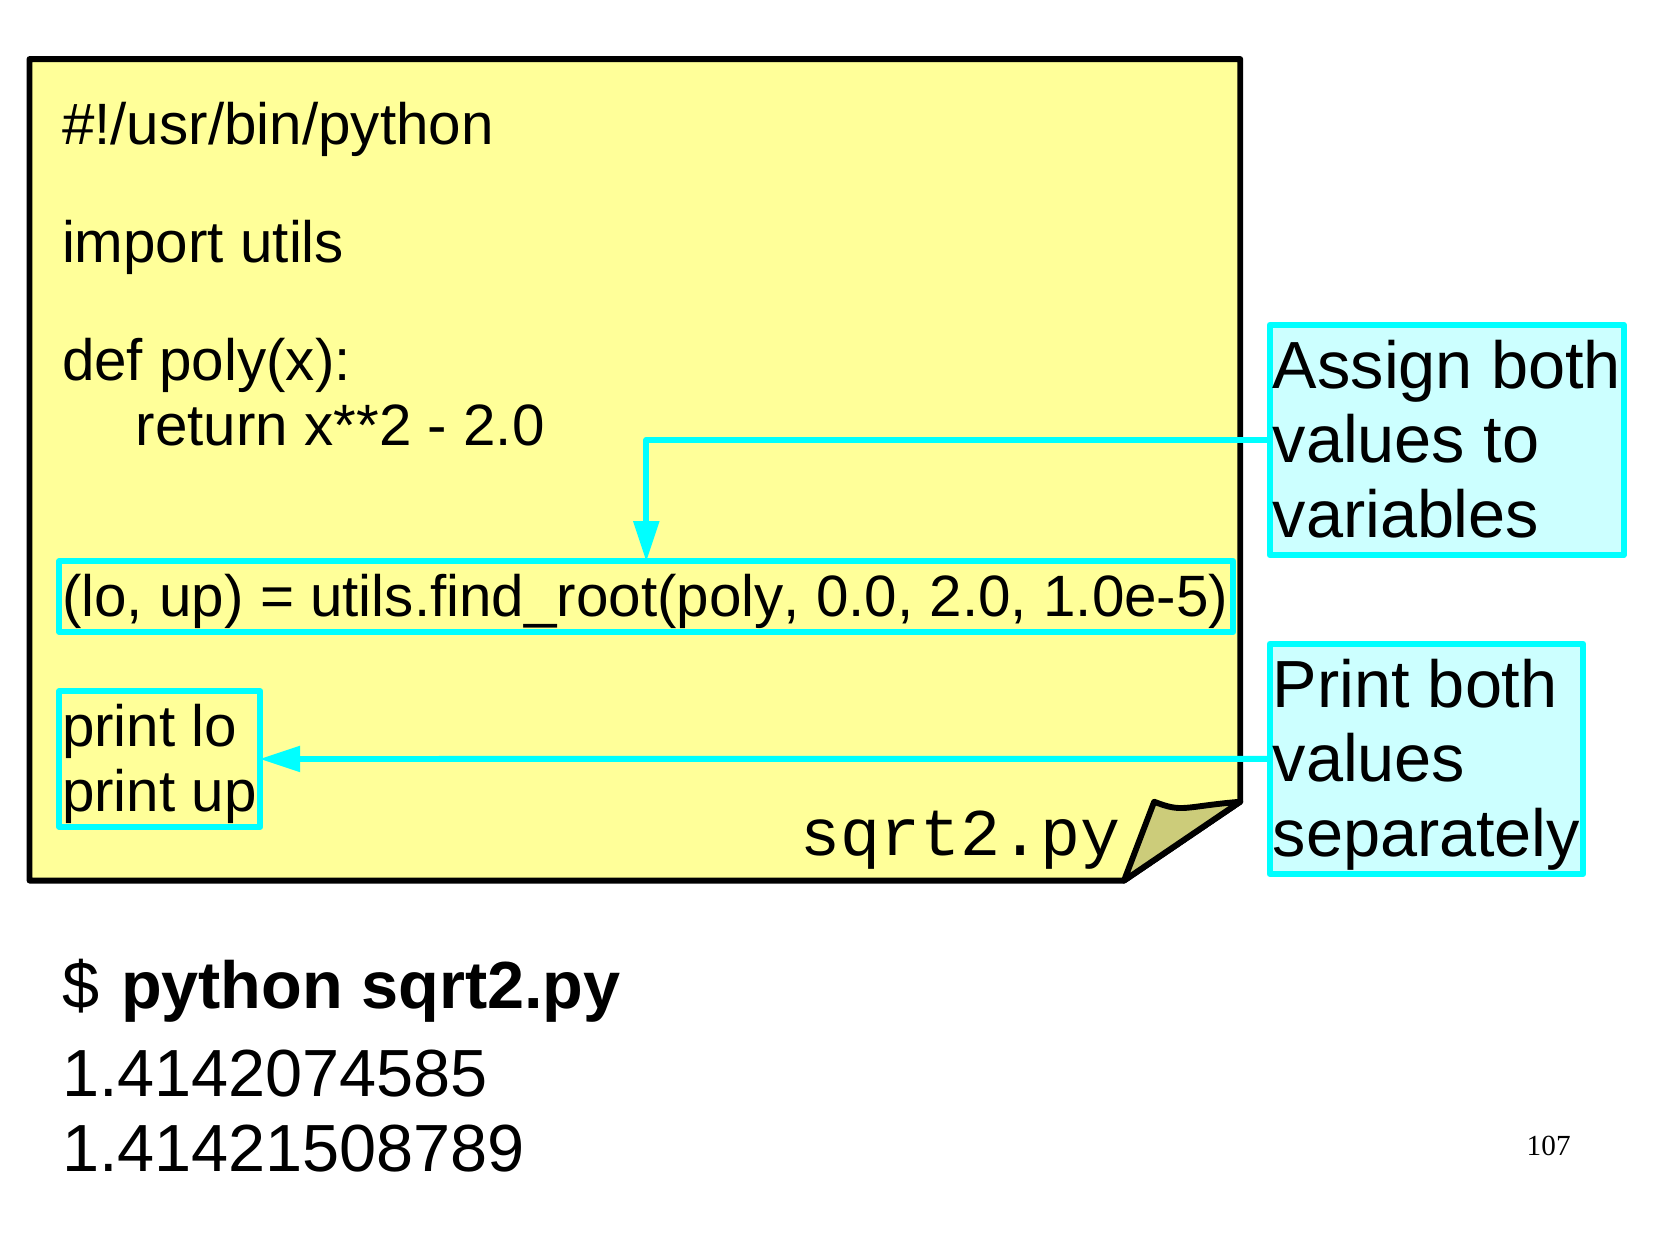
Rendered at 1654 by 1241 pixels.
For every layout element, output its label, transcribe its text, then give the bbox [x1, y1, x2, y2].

text_box 1.4142074585 1.41421508789 [59, 1033, 528, 1189]
text_box def poly(x): return x**2 - 2.0 [59, 324, 549, 461]
text_box python sqrt2.py [118, 944, 625, 1026]
text_box #!/usr/bin/python [59, 88, 498, 160]
text_box Print both values separately [1269, 643, 1584, 874]
text_box (lo, up) = utils.find_root(poly, 0.0, 2.0, 1.0e-5) [59, 561, 1234, 632]
text_box sqrt2.py [797, 797, 1124, 879]
text_box [29, 59, 1241, 881]
text_box Assign both values to variables [1269, 324, 1624, 556]
text_box print lo print up [59, 691, 261, 827]
text_box $ [59, 944, 103, 1026]
text_box import utils [59, 206, 348, 278]
